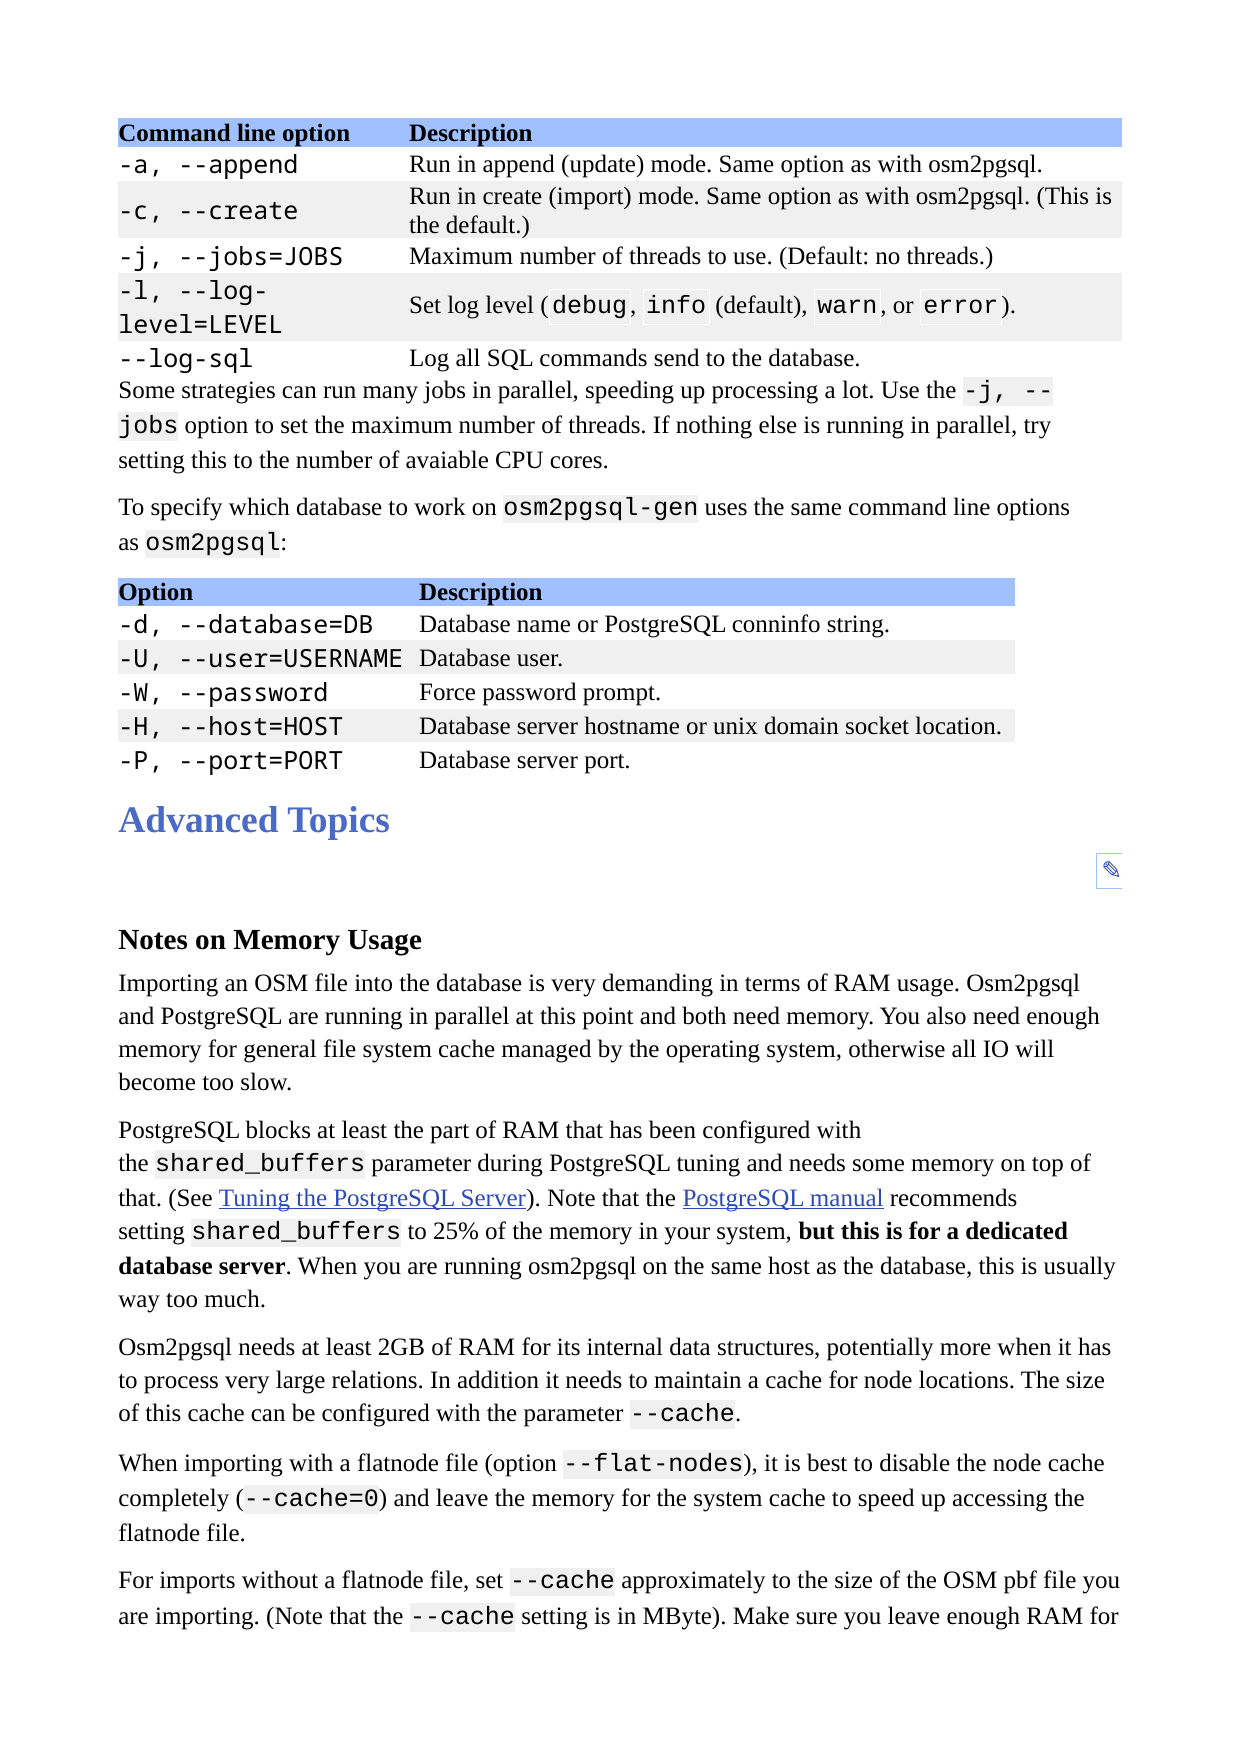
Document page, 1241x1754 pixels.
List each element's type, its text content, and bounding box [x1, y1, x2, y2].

table_cell -l, --log-level=LEVEL [118, 273, 409, 341]
table_cell Run in create (import) mode. Same option as with osm2pgsql. (This is the default.) [409, 181, 1122, 238]
table_cell -c, --create [118, 181, 409, 238]
table_header Option [118, 578, 419, 606]
table_cell --log-sql [118, 341, 409, 375]
table_cell -U, --user=USERNAME [118, 640, 419, 674]
table_cell Database name or PostgreSQL conninfo string. [419, 606, 1015, 640]
text PostgreSQL blocks at least the part of RAM that has been configured with the shared_buffers parameter during PostgreSQL tuning and needs some memory on top of that. (See Tuning the PostgreSQL Server). Note that the PostgreSQL manual recommends setting shared_buffers to 25% of the memory in your system, but this is for a dedicated database server. When you are running osm2pgsql on the same host as the database, this is usually way too much. [118, 1115, 1122, 1313]
table_cell -W, --password [118, 674, 419, 708]
text Importing an OSM file into the database is very demanding in terms of RAM usage. Osm2pgsql and PostgreSQL are running in parallel at this point and both need memory. You also need enough memory for general file system cache managed by the operating system, otherwise all IO will become too slow. [118, 968, 1122, 1096]
table_cell -d, --database=DB [118, 606, 419, 640]
text [118, 853, 1096, 888]
subtitle Notes on Memory Usage [118, 922, 1122, 956]
table_cell Log all SQL commands send to the database. [409, 341, 1122, 375]
text Some strategies can run many jobs in parallel, speeding up processing a lot. Use the -j, --jobs option to set the maximum number of threads. If nothing else is running in parallel, try setting this to the number of avaiable CPU cores. [118, 375, 1122, 473]
table_cell Database server port. [419, 743, 1015, 777]
table_header Description [419, 578, 1015, 606]
table_cell -P, --port=PORT [118, 743, 419, 777]
subtitle Advanced Topics [118, 797, 1122, 841]
text Osm2pgsql needs at least 2GB of RAM for its internal data structures, potentially more when it has to process very large relations. In addition it needs to maintain a cache for node locations. The size of this cache can be configured with the parameter --cache. [118, 1332, 1122, 1429]
table_header Command line option [118, 118, 409, 147]
table_cell -H, --host=HOST [118, 709, 419, 742]
table_header Description [409, 118, 1122, 147]
table_cell Run in append (update) mode. Same option as with osm2pgsql. [409, 147, 1122, 181]
table_cell Maximum number of threads to use. (Default: no threads.) [409, 239, 1122, 272]
text For imports without a flatnode file, set --cache approximately to the size of the OSM pbf file you are importing. (Note that the --cache setting is in MByte). Make sure you leave enough RAM for [118, 1566, 1122, 1632]
table_cell -j, --jobs=JOBS [118, 239, 409, 272]
text ✎ [1097, 854, 1122, 888]
text When importing with a flatnode file (option --flat-nodes), it is best to disable the node cache completely (--cache=0) and leave the memory for the system cache to speed up accessing the flatnode file. [118, 1448, 1122, 1547]
table_cell Set log level (debug, info (default), warn, or error). [409, 273, 1122, 341]
table_cell -a, --append [118, 147, 409, 181]
table_cell Database server hostname or unix domain socket location. [419, 709, 1015, 742]
table_cell Database user. [419, 640, 1015, 674]
text To specify which database to work on osm2pgsql-gen uses the same command line options as osm2pgsql: [118, 492, 1122, 558]
table_cell Force password prompt. [419, 674, 1015, 708]
